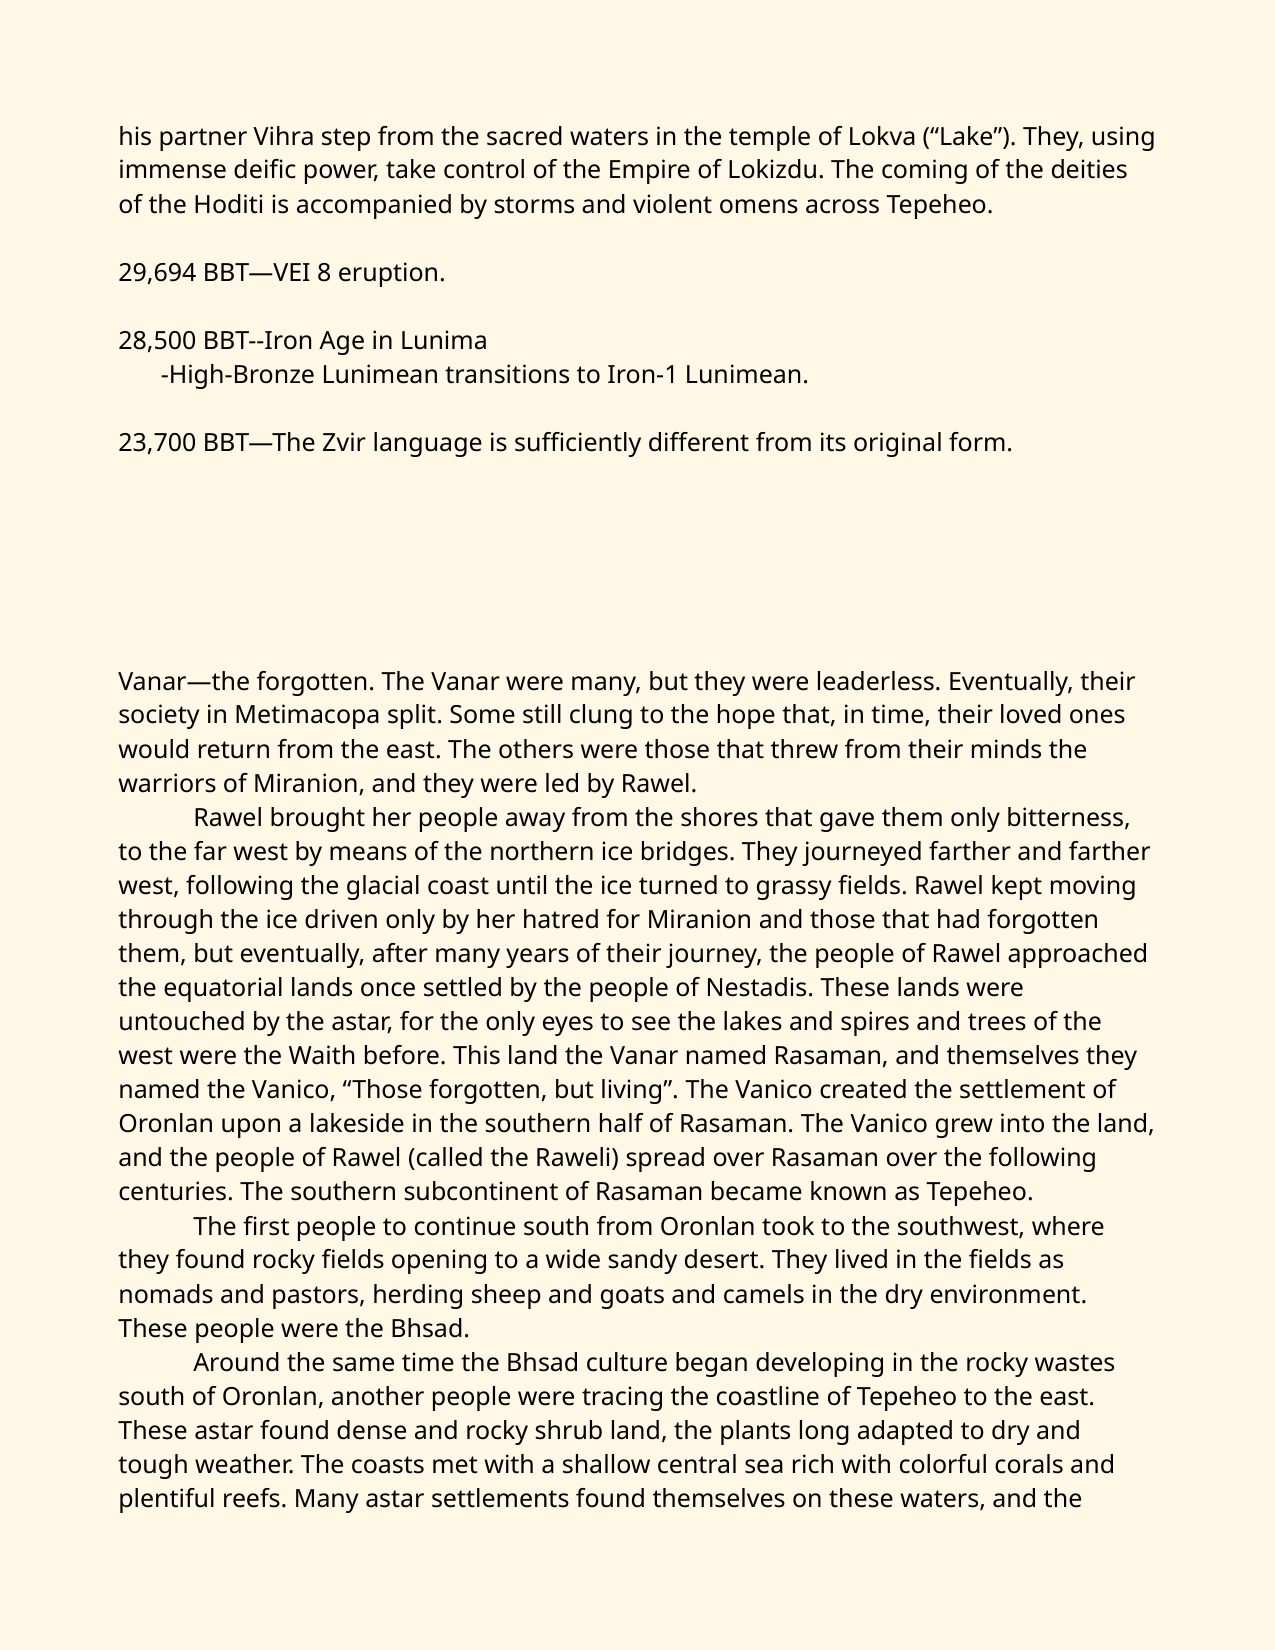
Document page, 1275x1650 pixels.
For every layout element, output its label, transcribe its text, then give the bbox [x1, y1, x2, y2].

text Rawel brought her people away from the shores that gave them only bitterness, to the far west by means of the northern ice bridges. They journeyed farther and farther west, following the glacial coast until the ice turned to grassy fields. Rawel kept moving through the ice driven only by her hatred for Miranion and those that had forgotten them, but eventually, after many years of their journey, the people of Rawel approached the equatorial lands once settled by the people of Nestadis. These lands were untouched by the astar, for the only eyes to see the lakes and spires and trees of the west were the Waith before. This land the Vanar named Rasaman, and themselves they named the Vanico, “Those forgotten, but living”. The Vanico created the settlement of Oronlan upon a lakeside in the southern half of Rasaman. The Vanico grew into the land, and the people of Rawel (called the Raweli) spread over Rasaman over the following centuries. The southern subcontinent of Rasaman became known as Tepeheo. [118, 799, 1157, 1208]
text his partner Vihra step from the sacred waters in the temple of Lokva (“Lake”). They, using immense deific power, take control of the Empire of Lokizdu. The coming of the deities of the Hoditi is accompanied by storms and violent omens across Tepeheo. [118, 118, 1157, 220]
text Vanar—the forgotten. The Vanar were many, but they were leaderless. Eventually, their society in Metimacopa split. Some still clung to the hope that, in time, their loved ones would return from the east. The others were those that threw from their minds the warriors of Miranion, and they were led by Rawel. [118, 663, 1157, 799]
text 28,500 BBT--Iron Age in Lunima [118, 322, 1157, 357]
text 29,694 BBT—VEI 8 eruption. [118, 254, 1157, 288]
text The first people to continue south from Oronlan took to the southwest, where they found rocky fields opening to a wide sandy desert. They lived in the fields as nomads and pastors, herding sheep and goats and camels in the dry environment. These people were the Bhsad. [118, 1208, 1157, 1344]
text -High-Bronze Lunimean transitions to Iron-1 Lunimean. [118, 357, 1157, 391]
text Around the same time the Bhsad culture began developing in the rocky wastes south of Oronlan, another people were tracing the coastline of Tepeheo to the east. These astar found dense and rocky shrub land, the plants long adapted to dry and tough weather. The coasts met with a shallow central sea rich with colorful corals and plentiful reefs. Many astar settlements found themselves on these waters, and the [118, 1344, 1157, 1515]
text 23,700 BBT—The Zvir language is sufficiently different from its original form. [118, 425, 1157, 459]
